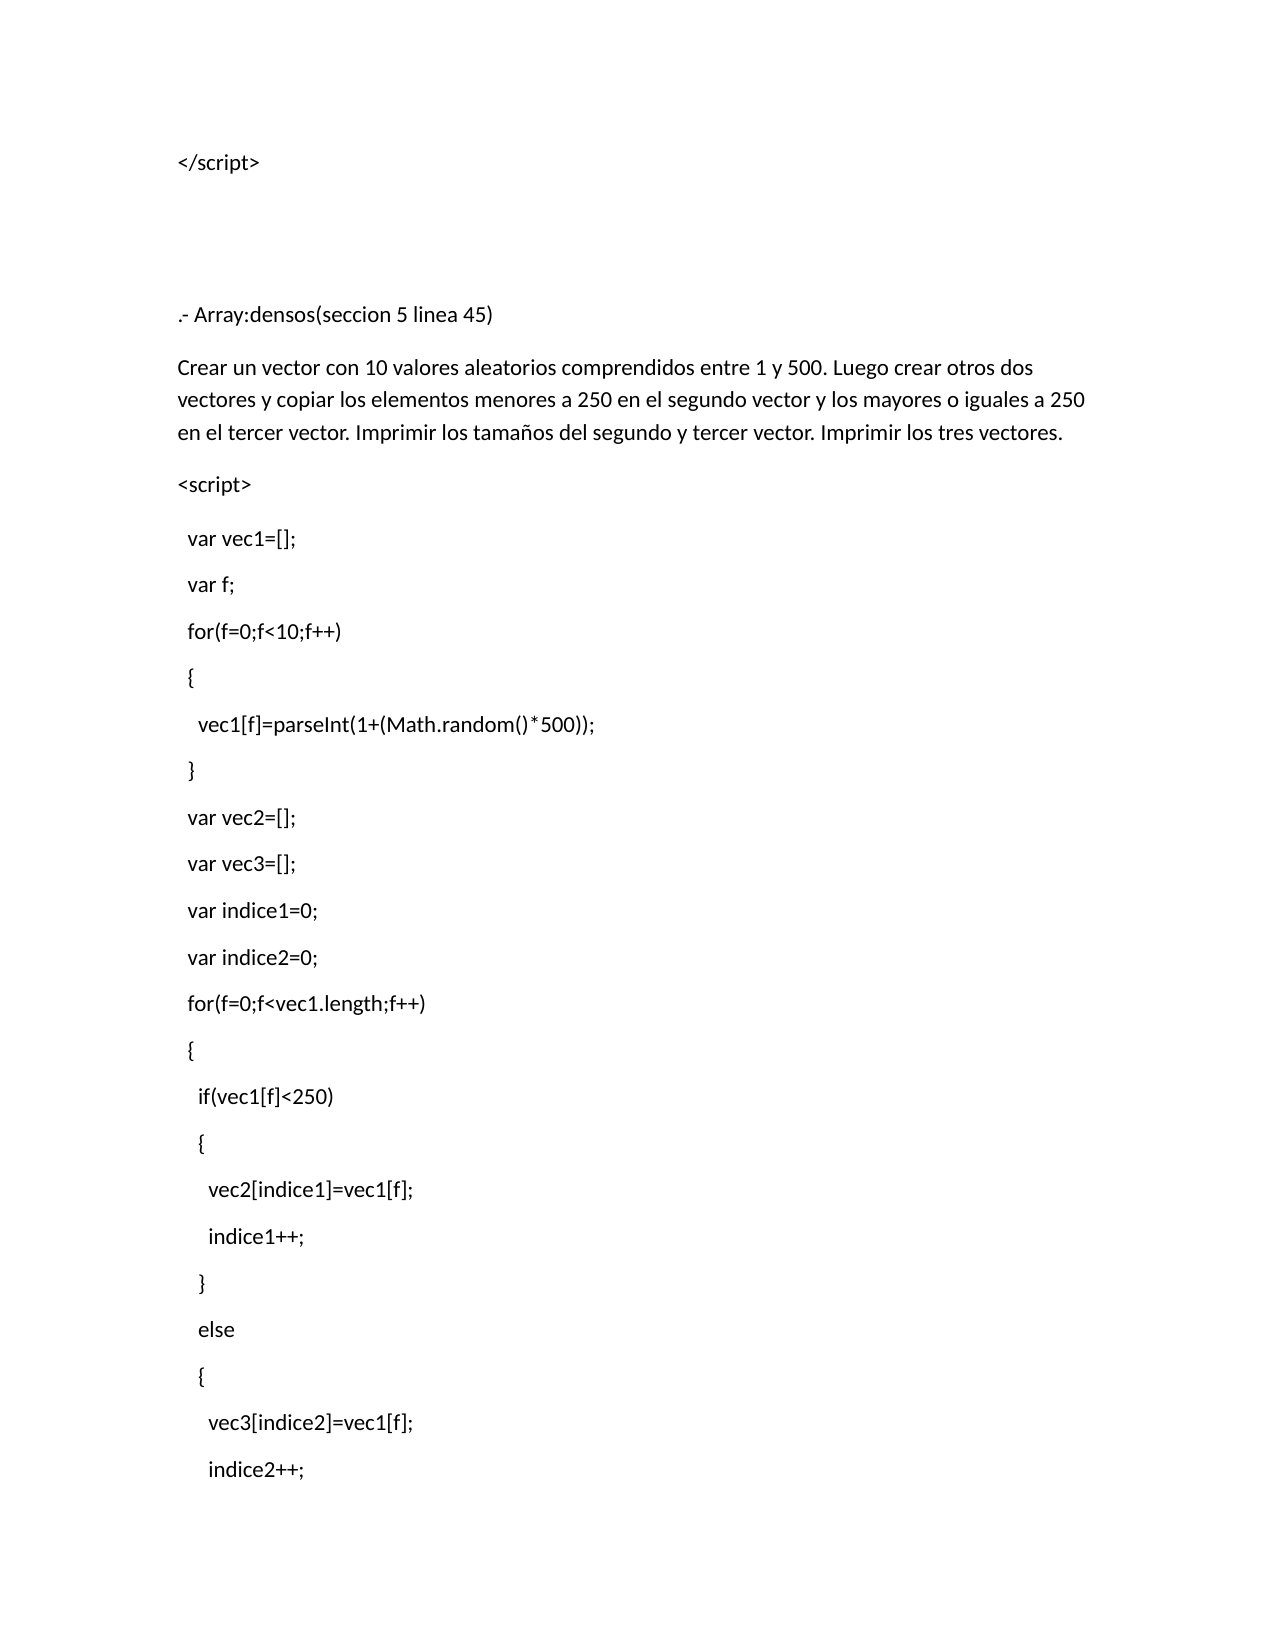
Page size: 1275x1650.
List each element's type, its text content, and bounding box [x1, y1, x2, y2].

text { [177, 663, 1098, 691]
text vec3[indice2]=vec1[f]; [177, 1408, 1098, 1436]
text <script> [177, 471, 1098, 499]
text var indice1=0; [177, 896, 1098, 924]
text var vec1=[]; [177, 524, 1098, 552]
text for(f=0;f<10;f++) [177, 617, 1098, 645]
text indice1++; [177, 1222, 1098, 1250]
text } [177, 756, 1098, 784]
text else [177, 1315, 1098, 1343]
text { [177, 1362, 1098, 1390]
text var vec2=[]; [177, 803, 1098, 831]
text var f; [177, 570, 1098, 598]
text .- Array:densos(seccion 5 linea 45) [177, 300, 1098, 328]
text indice2++; [177, 1455, 1098, 1483]
text </script> [177, 148, 1098, 176]
text if(vec1[f]<250) [177, 1082, 1098, 1110]
text var indice2=0; [177, 943, 1098, 971]
text vec1[f]=parseInt(1+(Math.random()*500)); [177, 710, 1098, 738]
text vec2[indice1]=vec1[f]; [177, 1176, 1098, 1203]
text } [177, 1269, 1098, 1297]
text for(f=0;f<vec1.length;f++) [177, 989, 1098, 1017]
text { [177, 1036, 1098, 1064]
text var vec3=[]; [177, 849, 1098, 878]
text { [177, 1129, 1098, 1157]
text Crear un vector con 10 valores aleatorios comprendidos entre 1 y 500. Luego crear otros dos vectores y copiar los elementos menores a 250 en el segundo vector y los mayores o iguales a 250 en el tercer vector. Imprimir los tamaños del segundo y tercer vector. Imprimir los tres vectores. [177, 353, 1098, 446]
